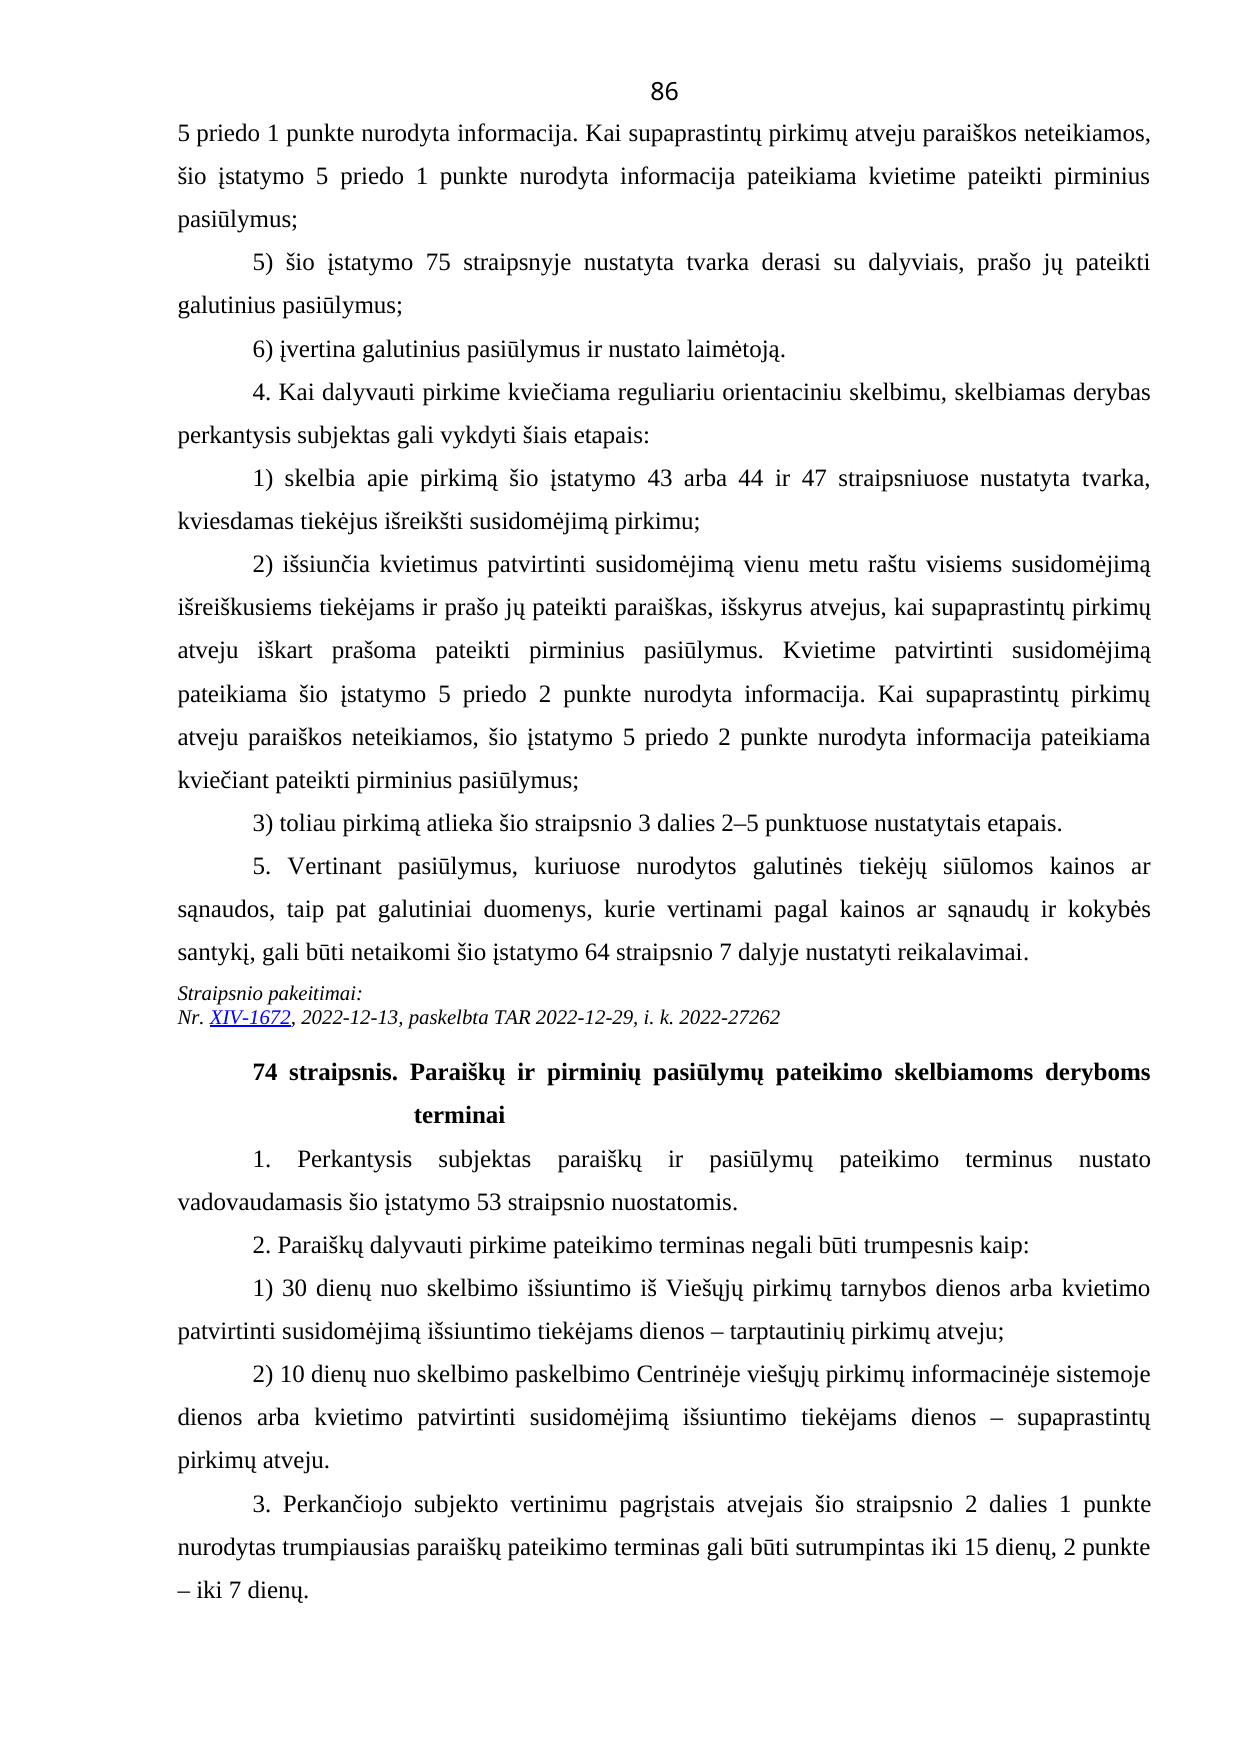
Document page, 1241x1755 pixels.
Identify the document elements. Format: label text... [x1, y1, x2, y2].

text 2. Paraiškų dalyvauti pirkime pateikimo terminas negali būti trumpesnis kaip: [177, 1230, 1152, 1259]
text 2) išsiunčia kvietimus patvirtinti susidomėjimą vienu metu raštu visiems susidomėjimą išreiškusiems tiekėjams ir prašo jų pateikti paraiškas, išskyrus atvejus, kai supaprastintų pirkimų atveju iškart prašoma pateikti pirminius pasiūlymus. Kvietime patvirtinti susidomėjimą pateikiama šio įstatymo 5 priedo 2 punkte nurodyta informacija. Kai supaprastintų pirkimų atveju paraiškos neteikiamos, šio įstatymo 5 priedo 2 punkte nurodyta informacija pateikiama kviečiant pateikti pirminius pasiūlymus; [177, 549, 1152, 794]
text 1) 30 dienų nuo skelbimo išsiuntimo iš Viešųjų pirkimų tarnybos dienos arba kvietimo patvirtinti susidomėjimą išsiuntimo tiekėjams dienos – tarptautinių pirkimų atveju; [177, 1273, 1152, 1345]
text 4. Kai dalyvauti pirkime kviečiama reguliariu orientaciniu skelbimu, skelbiamas derybas perkantysis subjektas gali vykdyti šiais etapais: [177, 377, 1152, 449]
text 1. Perkantysis subjektas paraiškų ir pasiūlymų pateikimo terminus nustato vadovaudamasis šio įstatymo 53 straipsnio nuostatomis. [177, 1144, 1152, 1216]
text 2) 10 dienų nuo skelbimo paskelbimo Centrinėje viešųjų pirkimų informacinėje sistemoje dienos arba kvietimo patvirtinti susidomėjimą išsiuntimo tiekėjams dienos – supaprastintų pirkimų atveju. [177, 1359, 1152, 1474]
text 1) skelbia apie pirkimą šio įstatymo 43 arba 44 ir 47 straipsniuose nustatyta tvarka, kviesdamas tiekėjus išreikšti susidomėjimą pirkimu; [177, 463, 1152, 535]
text 5) šio įstatymo 75 straipsnyje nustatyta tvarka derasi su dalyviais, prašo jų pateikti galutinius pasiūlymus; [177, 247, 1152, 319]
text Straipsnio pakeitimai: [177, 981, 1152, 1005]
text 3) toliau pirkimą atlieka šio straipsnio 3 dalies 2–5 punktuose nustatytais etapais. [177, 808, 1152, 837]
text 3. Perkančiojo subjekto vertinimu pagrįstais atvejais šio straipsnio 2 dalies 1 punkte nurodytas trumpiausias paraiškų pateikimo terminas gali būti sutrumpintas iki 15 dienų, 2 punkte – iki 7 dienų. [177, 1489, 1152, 1604]
text 5 priedo 1 punkte nurodyta informacija. Kai supaprastintų pirkimų atveju paraiškos neteikiamos, šio įstatymo 5 priedo 1 punkte nurodyta informacija pateikiama kvietime pateikti pirminius pasiūlymus; [177, 118, 1152, 233]
text 6) įvertina galutinius pasiūlymus ir nustato laimėtoją. [177, 334, 1152, 362]
text 5. Vertinant pasiūlymus, kuriuose nurodytos galutinės tiekėjų siūlomos kainos ar sąnaudos, taip pat galutiniai duomenys, kurie vertinami pagal kainos ar sąnaudų ir kokybės santykį, gali būti netaikomi šio įstatymo 64 straipsnio 7 dalyje nustatyti reikalavimai. [177, 851, 1152, 966]
subtitle 74 straipsnis. Paraiškų ir pirminių pasiūlymų pateikimo skelbiamoms deryboms terminai [252, 1057, 1152, 1129]
text Nr. XIV-1672, 2022-12-13, paskelbta TAR 2022-12-29, i. k. 2022-27262 [177, 1005, 1152, 1029]
